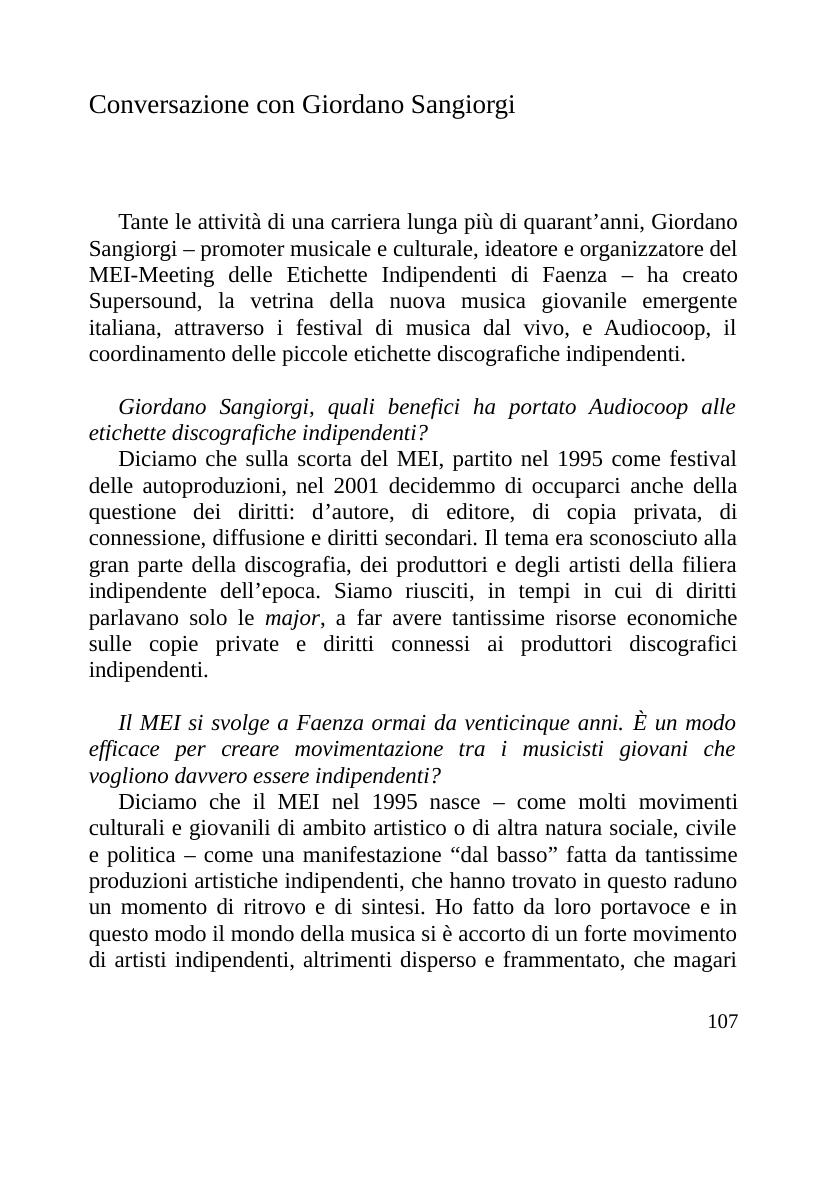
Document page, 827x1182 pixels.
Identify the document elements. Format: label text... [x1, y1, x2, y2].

text Tante le attività di una carriera lunga più di quarant’anni, Giordano Sangiorgi – promoter musicale e culturale, ideatore e organizzatore del MEI-Meeting delle Etichette Indipendenti di Faenza – ha creato Supersound, la vetrina della nuova musica giovanile emergente italiana, attraverso i festival di musica dal vivo, e Audiocoop, il coordinamento delle piccole etichette discografiche indipendenti. [88, 208, 738, 366]
text Conversazione con Giordano Sangiorgi [88, 88, 738, 120]
text Diciamo che il MEI nel 1995 nasce – come molti movimenti culturali e giovanili di ambito artistico o di altra natura sociale, civile e politica – come una manifestazione “dal basso” fatta da tantissime produzioni artistiche indipendenti, che hanno trovato in questo raduno un momento di ritrovo e di sintesi. Ho fatto da loro portavoce e in questo modo il mondo della musica si è accorto di un forte movimento di artisti indipendenti, altrimenti disperso e frammentato, che magari [88, 788, 738, 972]
text Il MEI si svolge a Faenza ormai da venticinque anni. è un modo efficace per creare movimentazione tra i musicisti giovani che vogliono davvero essere indipendenti? [88, 709, 738, 788]
text Giordano Sangiorgi, quali benefici ha portato Audiocoop alle etichette discografiche indipendenti? [88, 393, 738, 445]
text Diciamo che sulla scorta del MEI, partito nel 1995 come festival delle autoproduzioni, nel 2001 decidemmo di occuparci anche della questione dei diritti: d’autore, di editore, di copia privata, di connessione, diffusione e diritti secondari. Il tema era sconosciuto alla gran parte della discografia, dei produttori e degli artisti della filiera indipendente dell’epoca. Siamo riusciti, in tempi in cui di diritti parlavano solo le major, a far avere tantissime risorse economiche sulle copie private e diritti connessi ai produttori discografici indipendenti. [88, 445, 738, 683]
